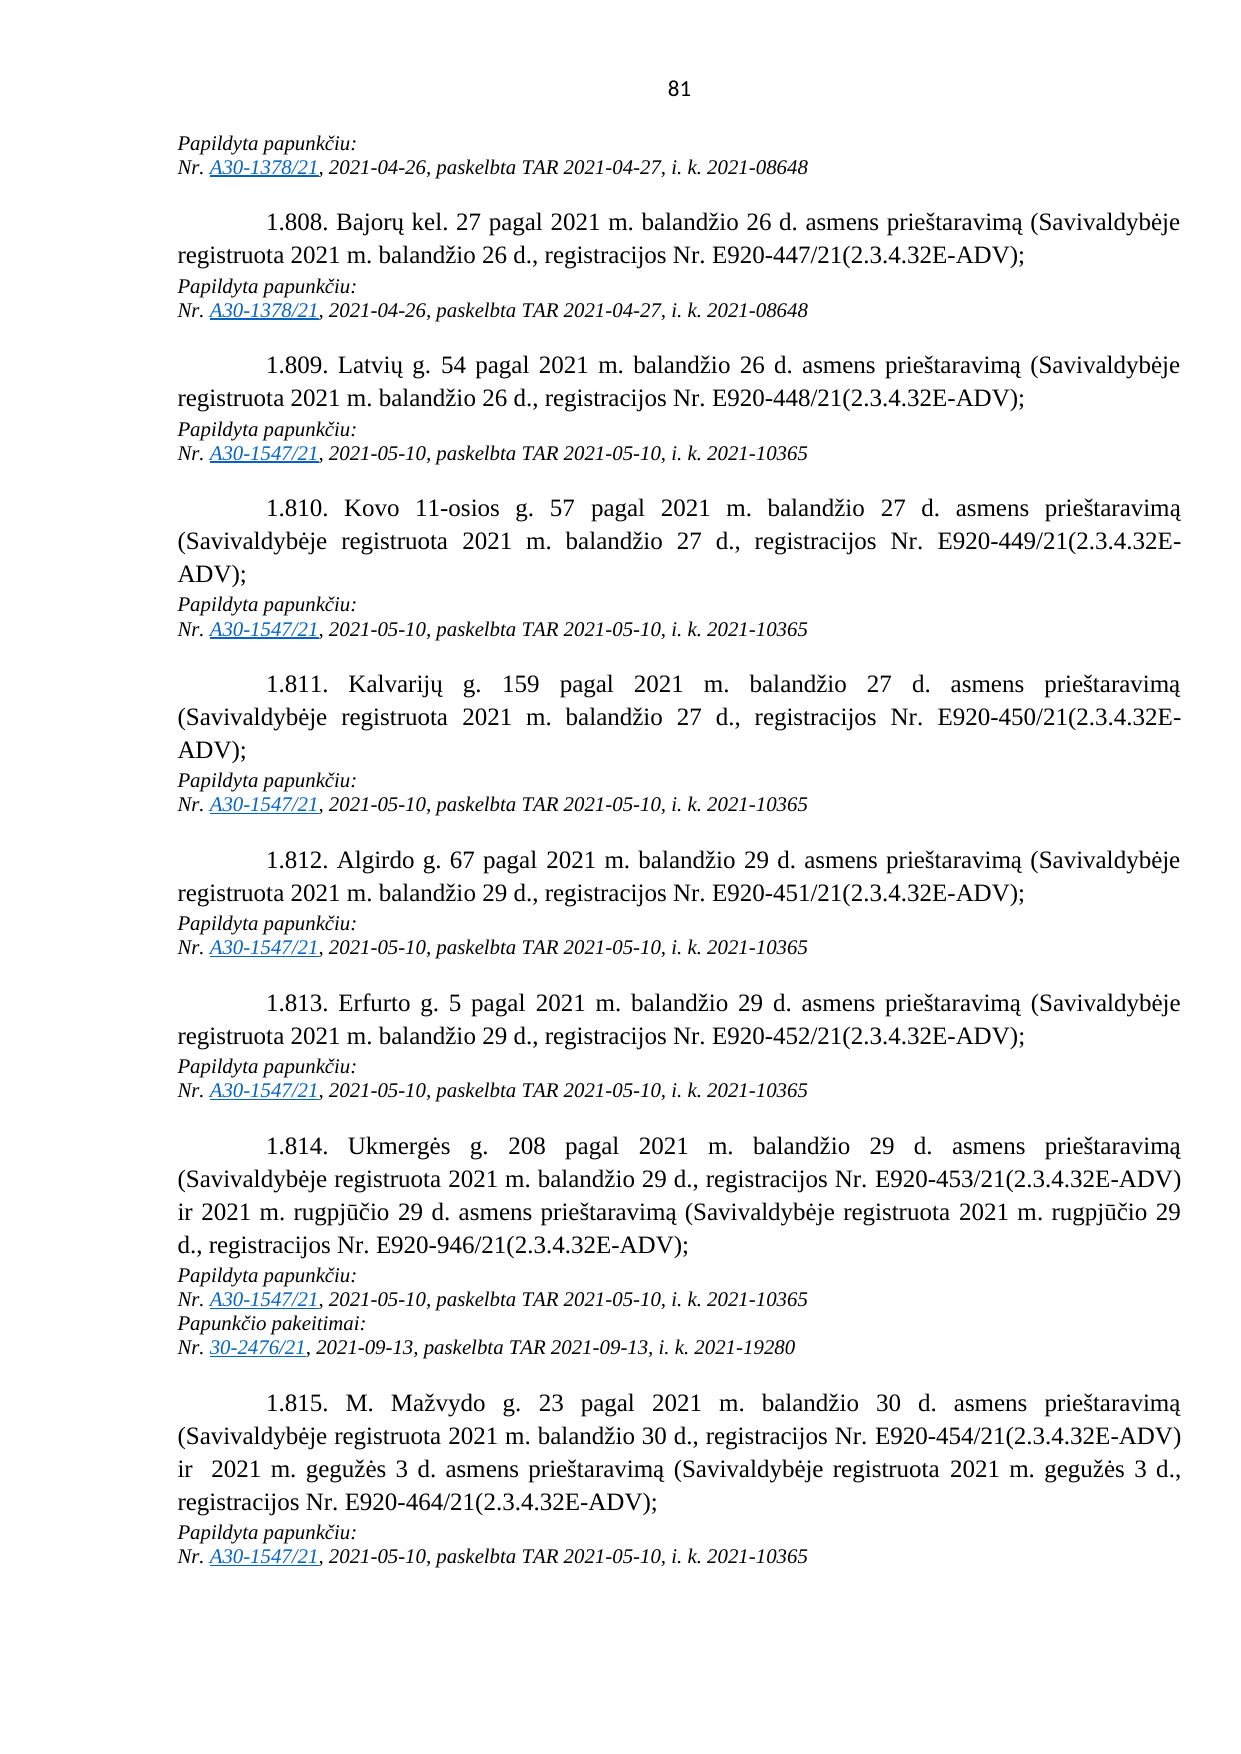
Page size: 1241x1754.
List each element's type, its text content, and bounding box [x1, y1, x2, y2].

text Nr. A30-1547/21, 2021-05-10, paskelbta TAR 2021-05-10, i. k. 2021-10365 [177, 792, 1181, 816]
text Nr. A30-1378/21, 2021-04-26, paskelbta TAR 2021-04-27, i. k. 2021-08648 [177, 155, 1181, 179]
text Papunkčio pakeitimai: [177, 1311, 1181, 1335]
text 1.810. Kovo 11-osios g. 57 pagal 2021 m. balandžio 27 d. asmens prieštaravimą (Savivaldybėje registruota 2021 m. balandžio 27 d., registracijos Nr. E920-449/21(2.3.4.32E-ADV); [177, 493, 1181, 588]
text Nr. 30-2476/21, 2021-09-13, paskelbta TAR 2021-09-13, i. k. 2021-19280 [177, 1335, 1181, 1359]
text 1.813. Erfurto g. 5 pagal 2021 m. balandžio 29 d. asmens prieštaravimą (Savivaldybėje registruota 2021 m. balandžio 29 d., registracijos Nr. E920-452/21(2.3.4.32E-ADV); [177, 988, 1181, 1050]
text Nr. A30-1378/21, 2021-04-26, paskelbta TAR 2021-04-27, i. k. 2021-08648 [177, 298, 1181, 322]
text Papildyta papunkčiu: [177, 768, 1181, 792]
text 1.809. Latvių g. 54 pagal 2021 m. balandžio 26 d. asmens prieštaravimą (Savivaldybėje registruota 2021 m. balandžio 26 d., registracijos Nr. E920-448/21(2.3.4.32E-ADV); [177, 350, 1181, 412]
text Papildyta papunkčiu: [177, 911, 1181, 935]
text Nr. A30-1547/21, 2021-05-10, paskelbta TAR 2021-05-10, i. k. 2021-10365 [177, 935, 1181, 959]
text Papildyta papunkčiu: [177, 131, 1181, 155]
text Papildyta papunkčiu: [177, 592, 1181, 616]
text Nr. A30-1547/21, 2021-05-10, paskelbta TAR 2021-05-10, i. k. 2021-10365 [177, 1078, 1181, 1102]
text 1.808. Bajorų kel. 27 pagal 2021 m. balandžio 26 d. asmens prieštaravimą (Savivaldybėje registruota 2021 m. balandžio 26 d., registracijos Nr. E920-447/21(2.3.4.32E-ADV); [177, 207, 1181, 269]
text Nr. A30-1547/21, 2021-05-10, paskelbta TAR 2021-05-10, i. k. 2021-10365 [177, 1544, 1181, 1568]
text Nr. A30-1547/21, 2021-05-10, paskelbta TAR 2021-05-10, i. k. 2021-10365 [177, 1287, 1181, 1311]
text Nr. A30-1547/21, 2021-05-10, paskelbta TAR 2021-05-10, i. k. 2021-10365 [177, 441, 1181, 464]
text Papildyta papunkčiu: [177, 1520, 1181, 1544]
text 1.811. Kalvarijų g. 159 pagal 2021 m. balandžio 27 d. asmens prieštaravimą (Savivaldybėje registruota 2021 m. balandžio 27 d., registracijos Nr. E920-450/21(2.3.4.32E-ADV); [177, 669, 1181, 764]
text Papildyta papunkčiu: [177, 273, 1181, 298]
text 1.812. Algirdo g. 67 pagal 2021 m. balandžio 29 d. asmens prieštaravimą (Savivaldybėje registruota 2021 m. balandžio 29 d., registracijos Nr. E920-451/21(2.3.4.32E-ADV); [177, 845, 1181, 907]
text Nr. A30-1547/21, 2021-05-10, paskelbta TAR 2021-05-10, i. k. 2021-10365 [177, 616, 1181, 641]
text Papildyta papunkčiu: [177, 1263, 1181, 1287]
text 1.814. Ukmergės g. 208 pagal 2021 m. balandžio 29 d. asmens prieštaravimą (Savivaldybėje registruota 2021 m. balandžio 29 d., registracijos Nr. E920-453/21(2.3.4.32E-ADV) ir 2021 m. rugpjūčio 29 d. asmens prieštaravimą (Savivaldybėje registruota 2021 m. rugpjūčio 29 d., registracijos Nr. E920-946/21(2.3.4.32E-ADV); [177, 1131, 1181, 1259]
text 1.815. M. Mažvydo g. 23 pagal 2021 m. balandžio 30 d. asmens prieštaravimą (Savivaldybėje registruota 2021 m. balandžio 30 d., registracijos Nr. E920-454/21(2.3.4.32E-ADV) ir 2021 m. gegužės 3 d. asmens prieštaravimą (Savivaldybėje registruota 2021 m. gegužės 3 d., registracijos Nr. E920-464/21(2.3.4.32E-ADV); [177, 1388, 1181, 1516]
text Papildyta papunkčiu: [177, 1054, 1181, 1078]
text Papildyta papunkčiu: [177, 416, 1181, 441]
